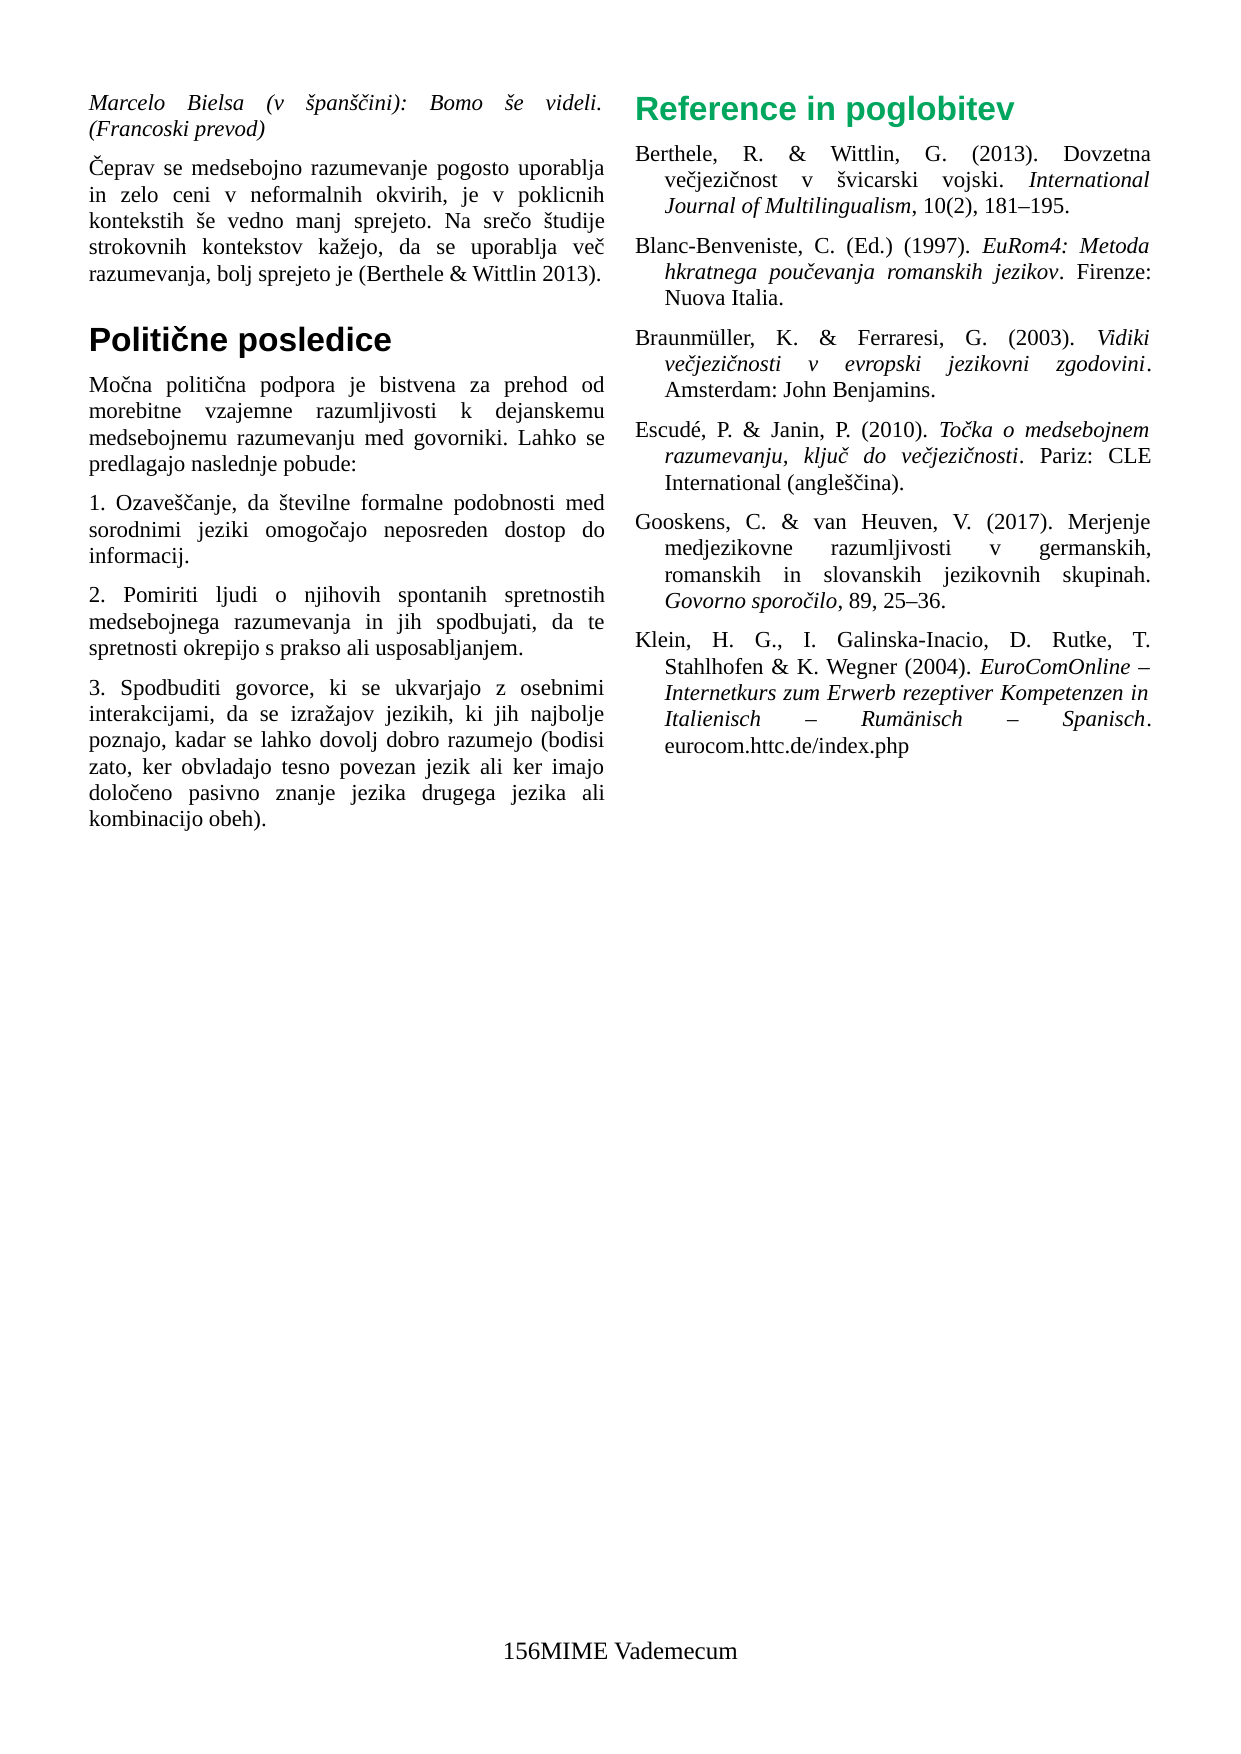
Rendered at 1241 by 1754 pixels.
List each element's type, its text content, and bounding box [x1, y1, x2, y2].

text 1. Ozaveščanje, da številne formalne podobnosti med sorodnimi jeziki omogočajo neposreden dostop do informacij. [88, 489, 605, 568]
text Klein, H. G., I. Galinska-Inacio, D. Rutke, T. Stahlhofen & K. Wegner (2004). EuroComOnline – Internetkurs zum Erwerb rezeptiver Kompetenzen in Italienisch – Rumänisch – Spanisch. eurocom.httc.de/index.php [635, 626, 1152, 758]
text Marcelo Bielsa (v španščini): Bomo še videli. (Francoski prevod) [88, 88, 605, 141]
text Berthele, R. & Wittlin, G. (2013). Dovzetna večjezičnost v švicarski vojski. International Journal of Multilingualism, 10(2), 181–195. [635, 140, 1152, 219]
subtitle Reference in poglobitev [635, 88, 1152, 127]
text Braunmüller, K. & Ferraresi, G. (2003). Vidiki večjezičnosti v evropski jezikovni zgodovini. Amsterdam: John Benjamins. [635, 324, 1152, 403]
text Močna politična podpora je bistvena za prehod od morebitne vzajemne razumljivosti k dejanskemu medsebojnemu razumevanju med govorniki. Lahko se predlagajo naslednje pobude: [88, 371, 605, 476]
subtitle Politične posledice [88, 320, 605, 358]
text 3. Spodbuditi govorce, ki se ukvarjajo z osebnimi interakcijami, da se izražajov jezikih, ki jih najbolje poznajo, kadar se lahko dovolj dobro razumejo (bodisi zato, ker obvladajo tesno povezan jezik ali ker imajo določeno pasivno znanje jezika drugega jezika ali kombinacijo obeh). [88, 674, 605, 832]
text 2. Pomiriti ljudi o njihovih spontanih spretnostih medsebojnega razumevanja in jih spodbujati, da te spretnosti okrepijo s prakso ali usposabljanjem. [88, 582, 605, 661]
text Escudé, P. & Janin, P. (2010). Točka o medsebojnem razumevanju, ključ do večjezičnosti. Pariz: CLE International (angleščina). [635, 416, 1152, 495]
text Blanc-Benveniste, C. (Ed.) (1997). EuRom4: Metoda hkratnega poučevanja romanskih jezikov. Firenze: Nuova Italia. [635, 232, 1152, 311]
text Čeprav se medsebojno razumevanje pogosto uporablja in zelo ceni v neformalnih okvirih, je v poklicnih kontekstih še vedno manj sprejeto. Na srečo študije strokovnih kontekstov kažejo, da se uporablja več razumevanja, bolj sprejeto je (Berthele & Wittlin 2013). [88, 154, 605, 286]
text Gooskens, C. & van Heuven, V. (2017). Merjenje medjezikovne razumljivosti v germanskih, romanskih in slovanskih jezikovnih skupinah. Govorno sporočilo, 89, 25–36. [635, 508, 1152, 613]
